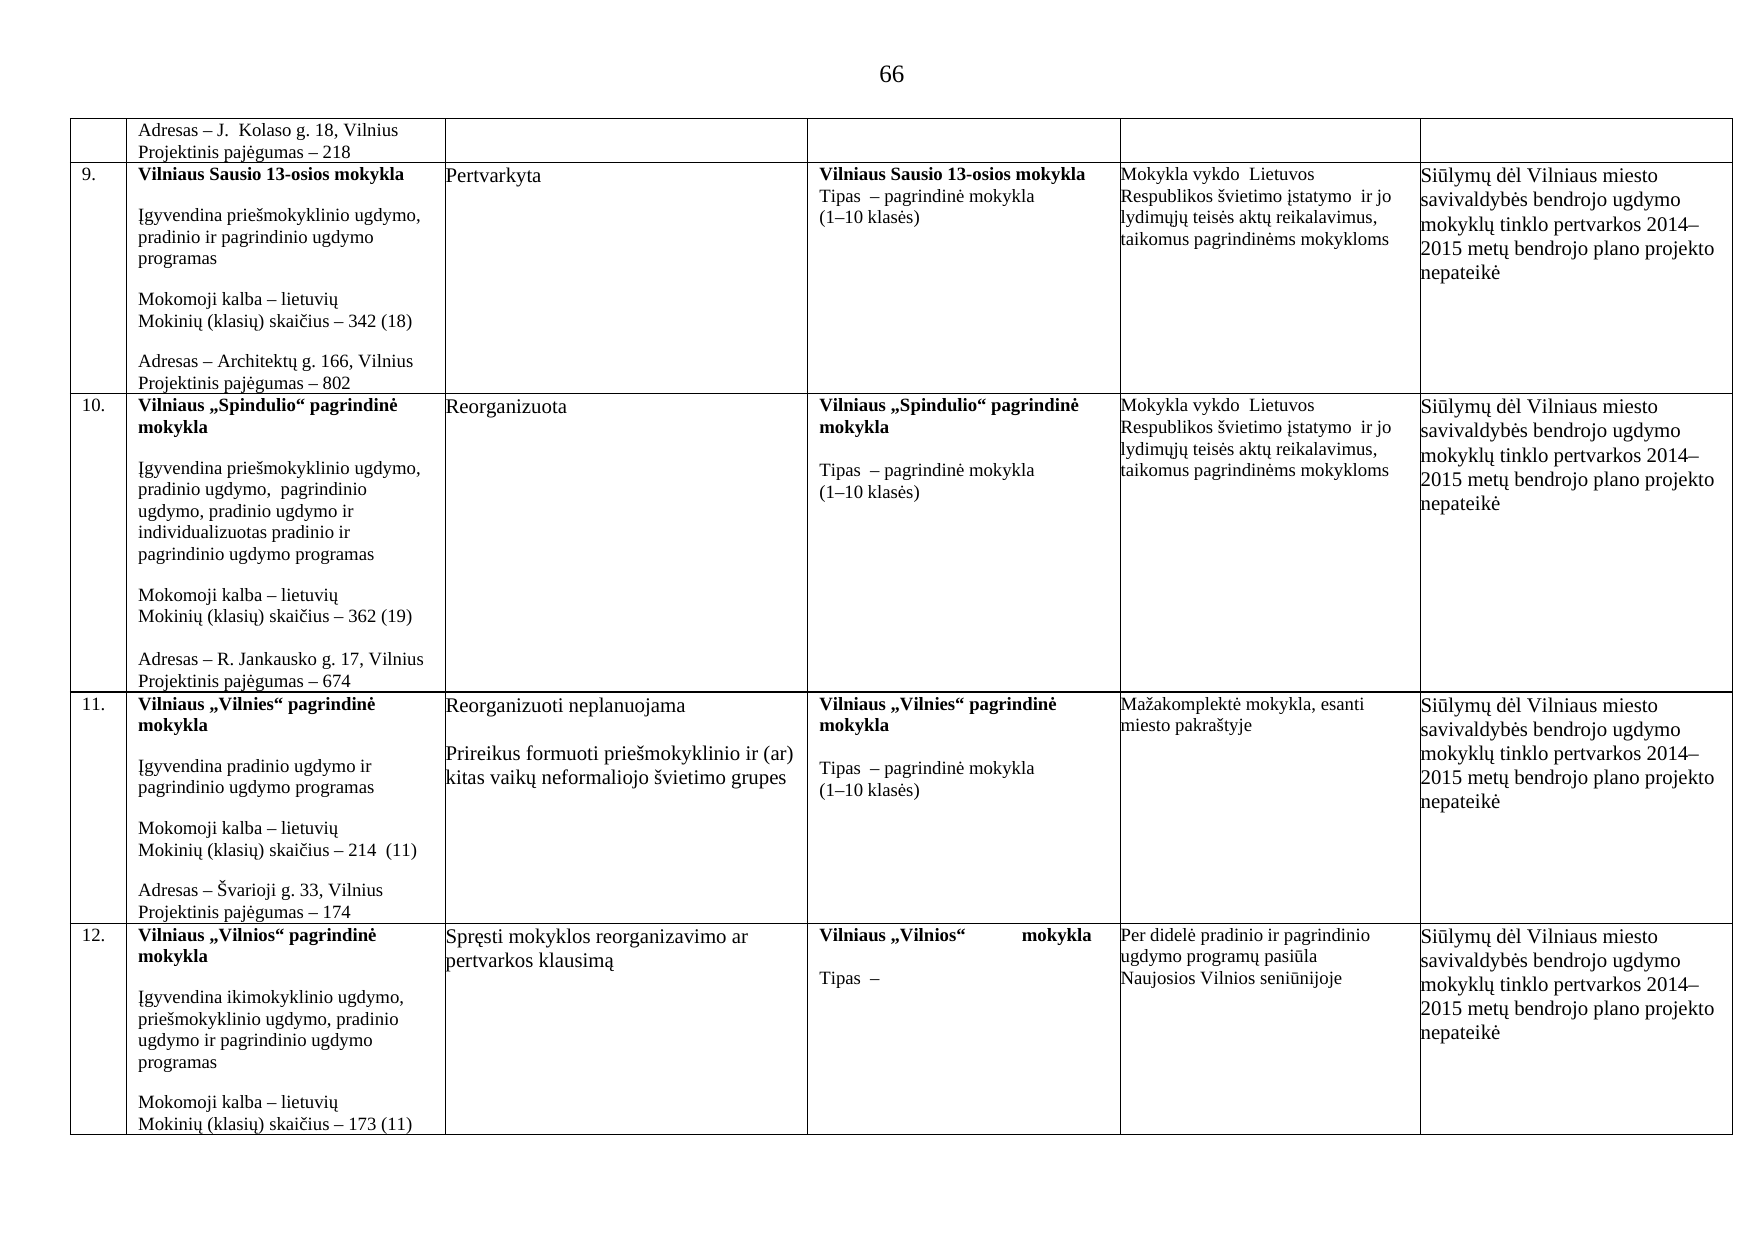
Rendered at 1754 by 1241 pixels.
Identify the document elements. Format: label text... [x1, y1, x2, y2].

table_cell [71, 119, 126, 162]
table_cell Siūlymų dėl Vilniaus miesto savivaldybės bendrojo ugdymo mokyklų tinklo pertvarkos 2014–2015 metų bendrojo plano projekto nepateikė [1421, 693, 1732, 922]
table_cell Per didelė pradinio ir pagrindinio ugdymo programų pasiūla Naujosios Vilnios seniūnijoje [1121, 924, 1420, 1134]
table_cell Spręsti mokyklos reorganizavimo ar pertvarkos klausimą [446, 924, 807, 1134]
table_cell Reorganizuoti neplanuojama Prireikus formuoti priešmokyklinio ir (ar) kitas vaikų neformaliojo švietimo grupes [446, 693, 807, 922]
table_cell 9. [71, 163, 126, 393]
table_cell Mažakomplektė mokykla, esanti miesto pakraštyje [1121, 693, 1420, 922]
table_cell Vilniaus „Vilnios“ pagrindinė mokykla Įgyvendina ikimokyklinio ugdymo, priešmokyklinio ugdymo, pradinio ugdymo ir pagrindinio ugdymo programas Mokomoji kalba – lietuvių Mokinių (klasių) skaičius – 173 (11) [127, 924, 445, 1134]
table_cell [1121, 119, 1420, 162]
table_cell [808, 119, 1120, 162]
table_cell Vilniaus „Spindulio“ pagrindinė mokykla Įgyvendina priešmokyklinio ugdymo, pradinio ugdymo, pagrindinio ugdymo, pradinio ugdymo ir individualizuotas pradinio ir pagrindinio ugdymo programas Mokomoji kalba – lietuvių Mokinių (klasių) skaičius – 362 (19) Adresas – R. Jankausko g. 17, Vilnius Projektinis pajėgumas – 674 [127, 394, 445, 691]
table_cell Siūlymų dėl Vilniaus miesto savivaldybės bendrojo ugdymo mokyklų tinklo pertvarkos 2014–2015 metų bendrojo plano projekto nepateikė [1421, 924, 1732, 1134]
table_cell Vilniaus „Vilnies“ pagrindinė mokykla Tipas – pagrindinė mokykla (1–10 klasės) [808, 693, 1120, 922]
table_cell Siūlymų dėl Vilniaus miesto savivaldybės bendrojo ugdymo mokyklų tinklo pertvarkos 2014–2015 metų bendrojo plano projekto nepateikė [1421, 163, 1732, 393]
table_cell Vilniaus „Vilnies“ pagrindinė mokykla Įgyvendina pradinio ugdymo ir pagrindinio ugdymo programas Mokomoji kalba – lietuvių Mokinių (klasių) skaičius – 214 (11) Adresas – Švarioji g. 33, Vilnius Projektinis pajėgumas – 174 [127, 693, 445, 922]
table_cell [1421, 119, 1732, 162]
table_cell Siūlymų dėl Vilniaus miesto savivaldybės bendrojo ugdymo mokyklų tinklo pertvarkos 2014–2015 metų bendrojo plano projekto nepateikė [1421, 394, 1732, 691]
table_cell Vilniaus „Vilnios“ mokykla Tipas – [808, 924, 1120, 1134]
table_cell Vilniaus Sausio 13-osios mokykla Tipas – pagrindinė mokykla (1–10 klasės) [808, 163, 1120, 393]
table_cell Reorganizuota [446, 394, 807, 691]
table_cell Mokykla vykdo Lietuvos Respublikos švietimo įstatymo ir jo lydimųjų teisės aktų reikalavimus, taikomus pagrindinėms mokykloms [1121, 394, 1420, 691]
table_cell Vilniaus „Spindulio“ pagrindinė mokykla Tipas – pagrindinė mokykla (1–10 klasės) [808, 394, 1120, 691]
table_cell Vilniaus Sausio 13-osios mokykla Įgyvendina priešmokyklinio ugdymo, pradinio ir pagrindinio ugdymo programas Mokomoji kalba – lietuvių Mokinių (klasių) skaičius – 342 (18) Adresas – Architektų g. 166, Vilnius Projektinis pajėgumas – 802 [127, 163, 445, 393]
table_cell 10. [71, 394, 126, 691]
table_cell 12. [71, 924, 126, 1134]
table_cell 11. [71, 693, 126, 922]
table_cell Mokykla vykdo Lietuvos Respublikos švietimo įstatymo ir jo lydimųjų teisės aktų reikalavimus, taikomus pagrindinėms mokykloms [1121, 163, 1420, 393]
table_cell Pertvarkyta [446, 163, 807, 393]
table_cell Adresas – J. Kolaso g. 18, Vilnius Projektinis pajėgumas – 218 [127, 119, 445, 162]
table_cell [446, 119, 807, 162]
